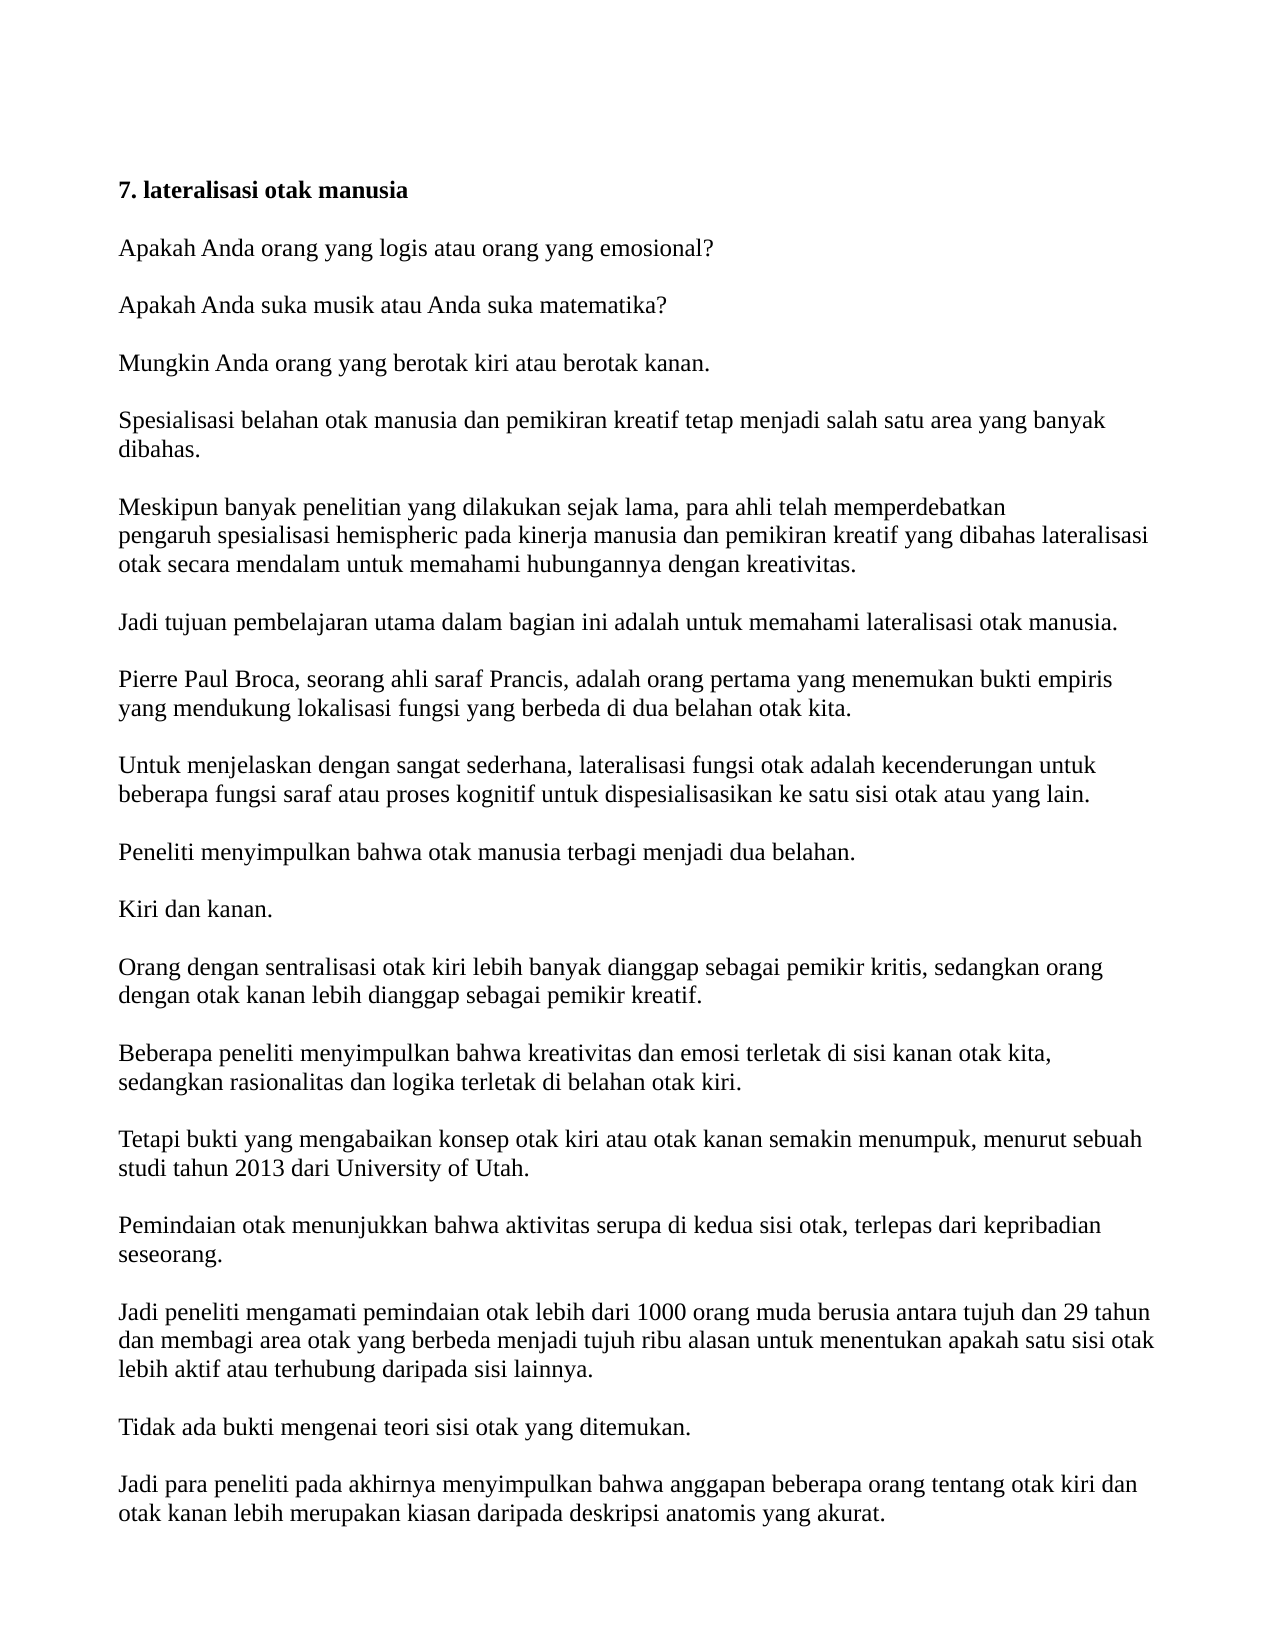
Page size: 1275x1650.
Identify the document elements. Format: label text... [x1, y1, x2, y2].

text Meskipun banyak penelitian yang dilakukan sejak lama, para ahli telah memperdebatkan [118, 492, 1157, 521]
text 7. lateralisasi otak manusia [118, 176, 1157, 204]
text Kiri dan kanan. [118, 894, 1157, 923]
text Peneliti menyimpulkan bahwa otak manusia terbagi menjadi dua belahan. [118, 837, 1157, 866]
text Mungkin Anda orang yang berotak kiri atau berotak kanan. [118, 348, 1157, 377]
text Untuk menjelaskan dengan sangat sederhana, lateralisasi fungsi otak adalah kecenderungan untuk beberapa fungsi saraf atau proses kognitif untuk dispesialisasikan ke satu sisi otak atau yang lain. [118, 751, 1157, 808]
text Tetapi bukti yang mengabaikan konsep otak kiri atau otak kanan semakin menumpuk, menurut sebuah studi tahun 2013 dari University of Utah. [118, 1124, 1157, 1182]
text Apakah Anda orang yang logis atau orang yang emosional? [118, 233, 1157, 262]
text Jadi peneliti mengamati pemindaian otak lebih dari 1000 orang muda berusia antara tujuh dan 29 tahun dan membagi area otak yang berbeda menjadi tujuh ribu alasan untuk menentukan apakah satu sisi otak lebih aktif atau terhubung daripada sisi lainnya. [118, 1297, 1157, 1383]
text Tidak ada bukti mengenai teori sisi otak yang ditemukan. [118, 1412, 1157, 1441]
text Pierre Paul Broca, seorang ahli saraf Prancis, adalah orang pertama yang menemukan bukti empiris yang mendukung lokalisasi fungsi yang berbeda di dua belahan otak kita. [118, 664, 1157, 722]
text Orang dengan sentralisasi otak kiri lebih banyak dianggap sebagai pemikir kritis, sedangkan orang dengan otak kanan lebih dianggap sebagai pemikir kreatif. [118, 952, 1157, 1009]
text Jadi tujuan pembelajaran utama dalam bagian ini adalah untuk memahami lateralisasi otak manusia. [118, 607, 1157, 636]
text Pemindaian otak menunjukkan bahwa aktivitas serupa di kedua sisi otak, terlepas dari kepribadian seseorang. [118, 1211, 1157, 1268]
text Apakah Anda suka musik atau Anda suka matematika? [118, 291, 1157, 319]
text Spesialisasi belahan otak manusia dan pemikiran kreatif tetap menjadi salah satu area yang banyak dibahas. [118, 406, 1157, 463]
text pengaruh spesialisasi hemispheric pada kinerja manusia dan pemikiran kreatif yang dibahas lateralisasi otak secara mendalam untuk memahami hubungannya dengan kreativitas. [118, 521, 1157, 578]
text Beberapa peneliti menyimpulkan bahwa kreativitas dan emosi terletak di sisi kanan otak kita, sedangkan rasionalitas dan logika terletak di belahan otak kiri. [118, 1038, 1157, 1096]
text Jadi para peneliti pada akhirnya menyimpulkan bahwa anggapan beberapa orang tentang otak kiri dan otak kanan lebih merupakan kiasan daripada deskripsi anatomis yang akurat. [118, 1469, 1157, 1527]
